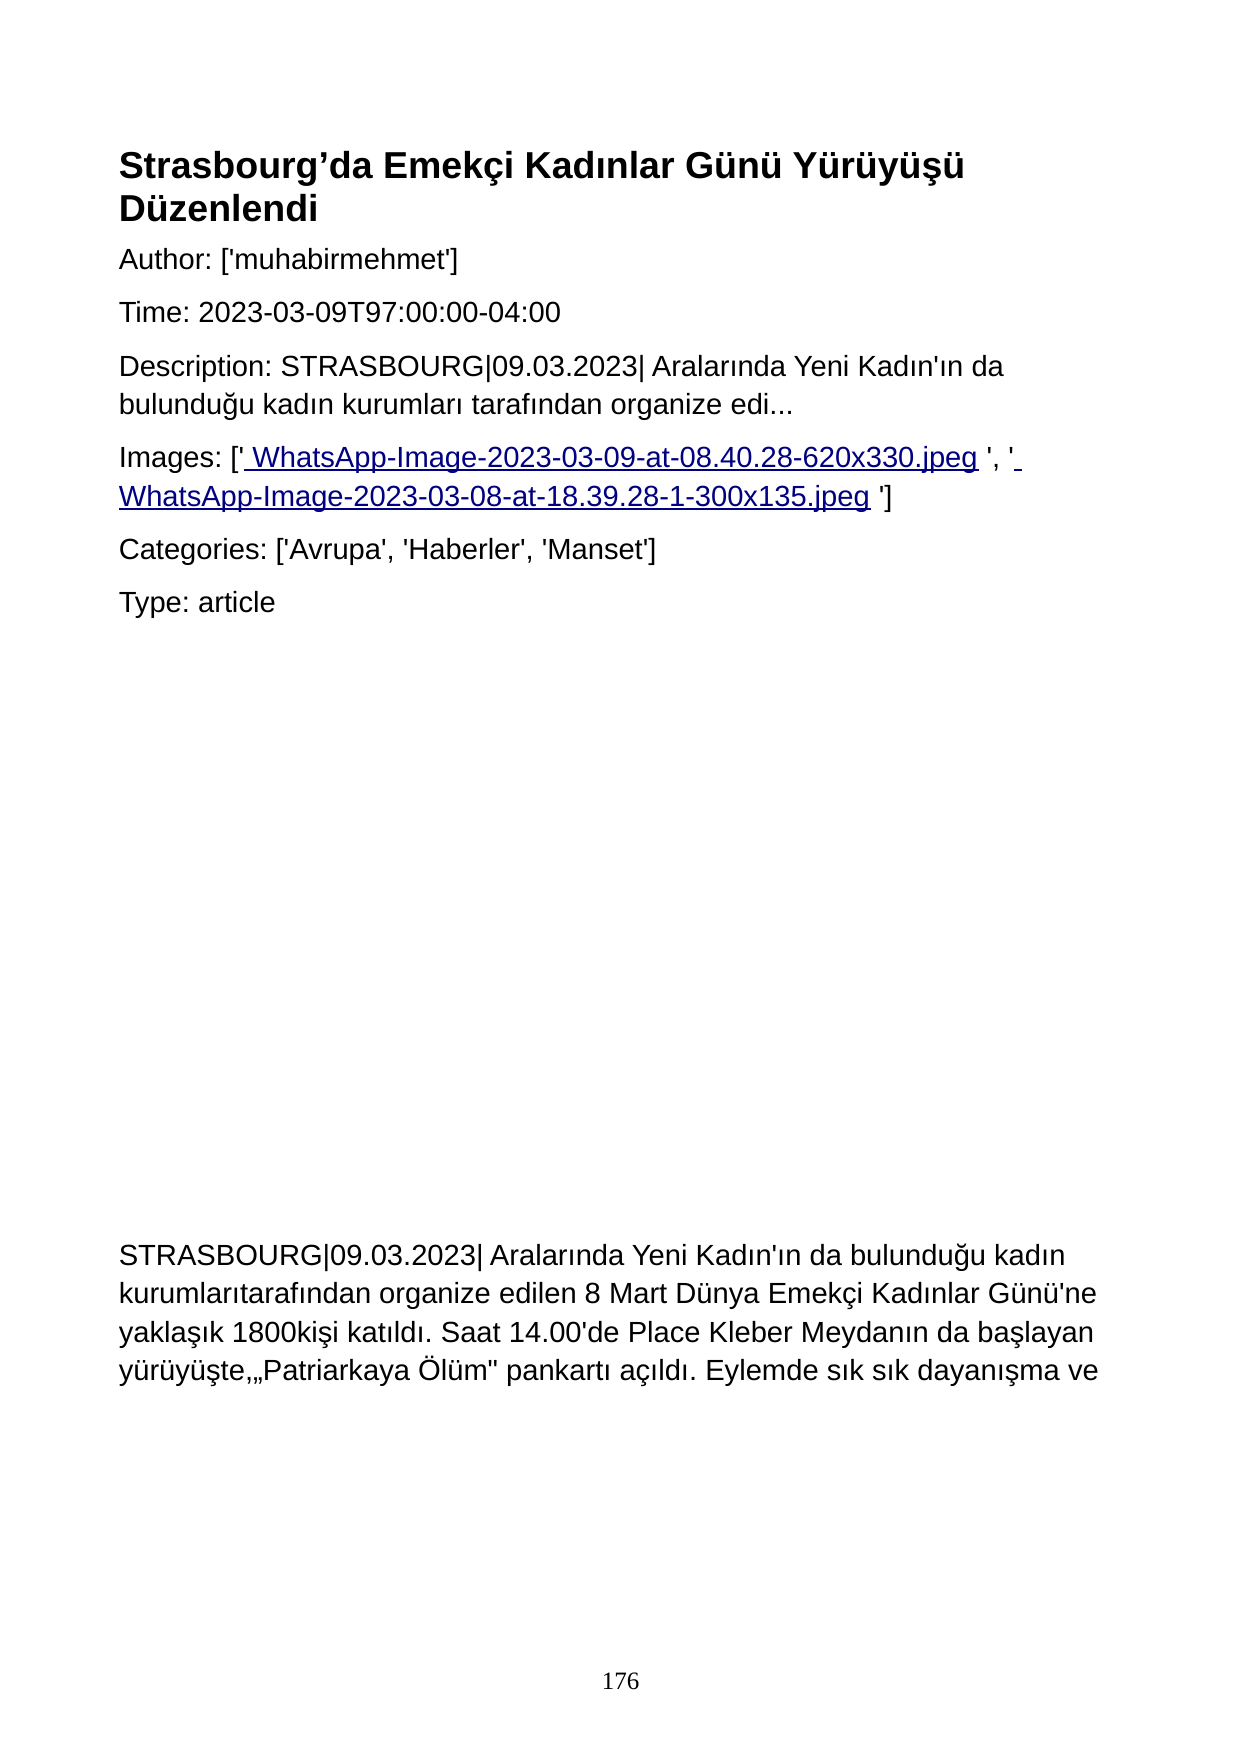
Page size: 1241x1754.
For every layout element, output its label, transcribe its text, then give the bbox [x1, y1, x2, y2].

text Categories: ['Avrupa', 'Haberler', 'Manset'] [118, 532, 1122, 565]
text Time: 2023-03-09T97:00:00-04:00 [118, 295, 1122, 329]
text STRASBOURG|09.03.2023| Aralarında Yeni Kadın'ın da bulunduğu kadın kurumlarıtarafından organize edilen 8 Mart Dünya Emekçi Kadınlar Günü'ne yaklaşık 1800kişi katıldı. Saat 14.00'de Place Kleber Meydanın da başlayan yürüyüşte,„Patriarkaya Ölüm" pankartı açıldı. Eylemde sık sık dayanışma ve [118, 1238, 1122, 1387]
text Description: STRASBOURG|09.03.2023| Aralarında Yeni Kadın'ın da bulunduğu kadın kurumları tarafından organize edi... [118, 348, 1122, 421]
text Images: [' WhatsApp-Image-2023-03-09-at-08.40.28-620x330.jpeg ', ' WhatsApp-Image-2023-03-08-at-18.39.28-1-300x135.jpeg '] [118, 440, 1122, 512]
subtitle Strasbourg’da Emekçi Kadınlar Günü Yürüyüşü Düzenlendi [118, 143, 1122, 230]
text Type: article [118, 585, 1122, 618]
text Author: ['muhabirmehmet'] [118, 242, 1122, 276]
